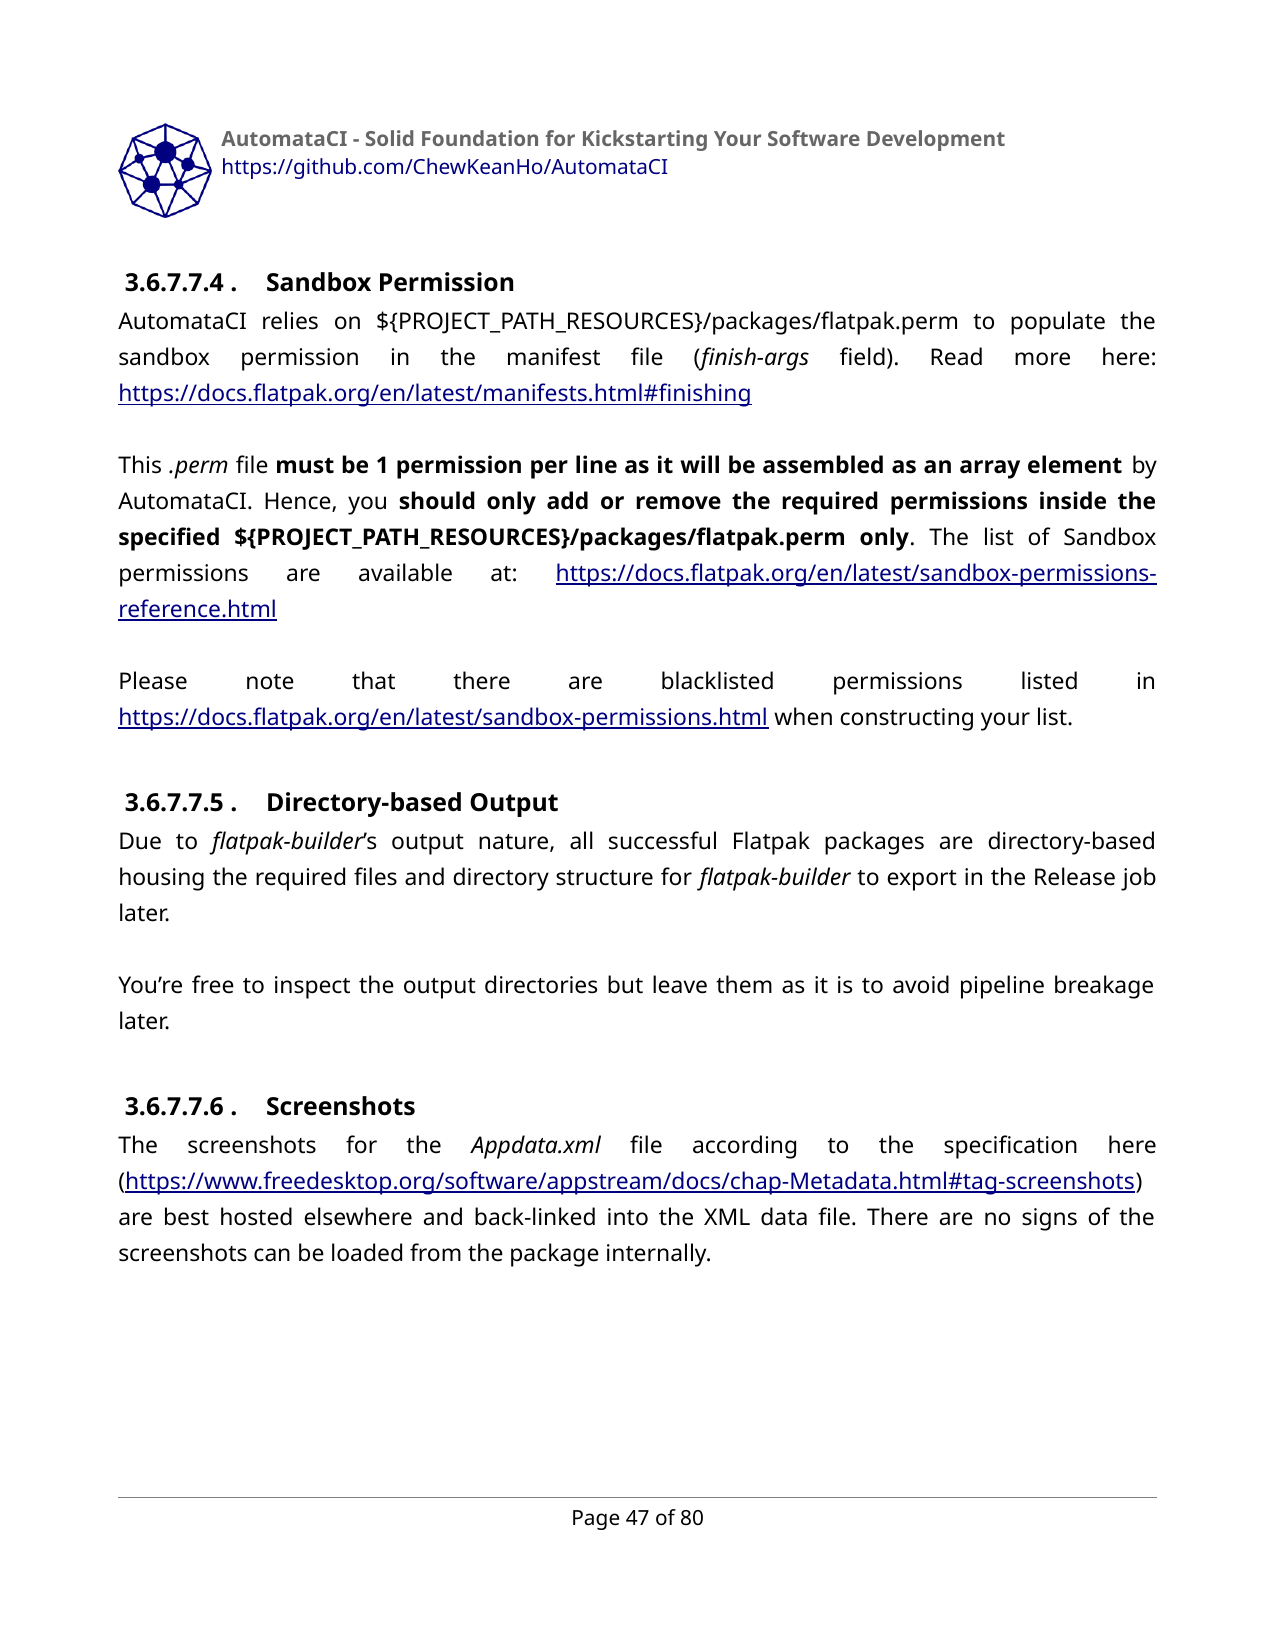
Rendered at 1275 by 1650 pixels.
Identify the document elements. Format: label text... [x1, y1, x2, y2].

text You’re free to inspect the output directories but leave them as it is to avoid pipeline breakage later. [118, 969, 1157, 1036]
text AutomataCI relies on ${PROJECT_PATH_RESOURCES}/packages/flatpak.perm to populate the sandbox permission in the manifest file (finish-args field). Read more here: https://docs.flatpak.org/en/latest/manifests.html#finishing [118, 305, 1157, 408]
text This .perm file must be 1 permission per line as it will be assembled as an array element by AutomataCI. Hence, you should only add or remove the required permissions inside the specified ${PROJECT_PATH_RESOURCES}/packages/flatpak.perm only. The list of Sandbox permissions are available at: https://docs.flatpak.org/en/latest/sandbox-permissions-reference.html [118, 449, 1157, 624]
text The screenshots for the Appdata.xml file according to the specification here (https://www.freedesktop.org/software/appstream/docs/chap-Metadata.html#tag-screenshots) are best hosted elsewhere and back-linked into the XML data file. There are no signs of the screenshots can be loaded from the package internally. [118, 1129, 1157, 1268]
text Due to flatpak-builder’s output nature, all successful Flatpak packages are directory-based housing the required files and directory structure for flatpak-builder to export in the Release job later. [118, 825, 1157, 928]
text Please note that there are blacklisted permissions listed in https://docs.flatpak.org/en/latest/sandbox-permissions.html when constructing your list. [118, 665, 1157, 732]
subtitle Screenshots [118, 1089, 1157, 1123]
subtitle Directory-based Output [118, 785, 1157, 819]
subtitle Sandbox Permission [118, 265, 1157, 299]
picture [118, 123, 212, 218]
